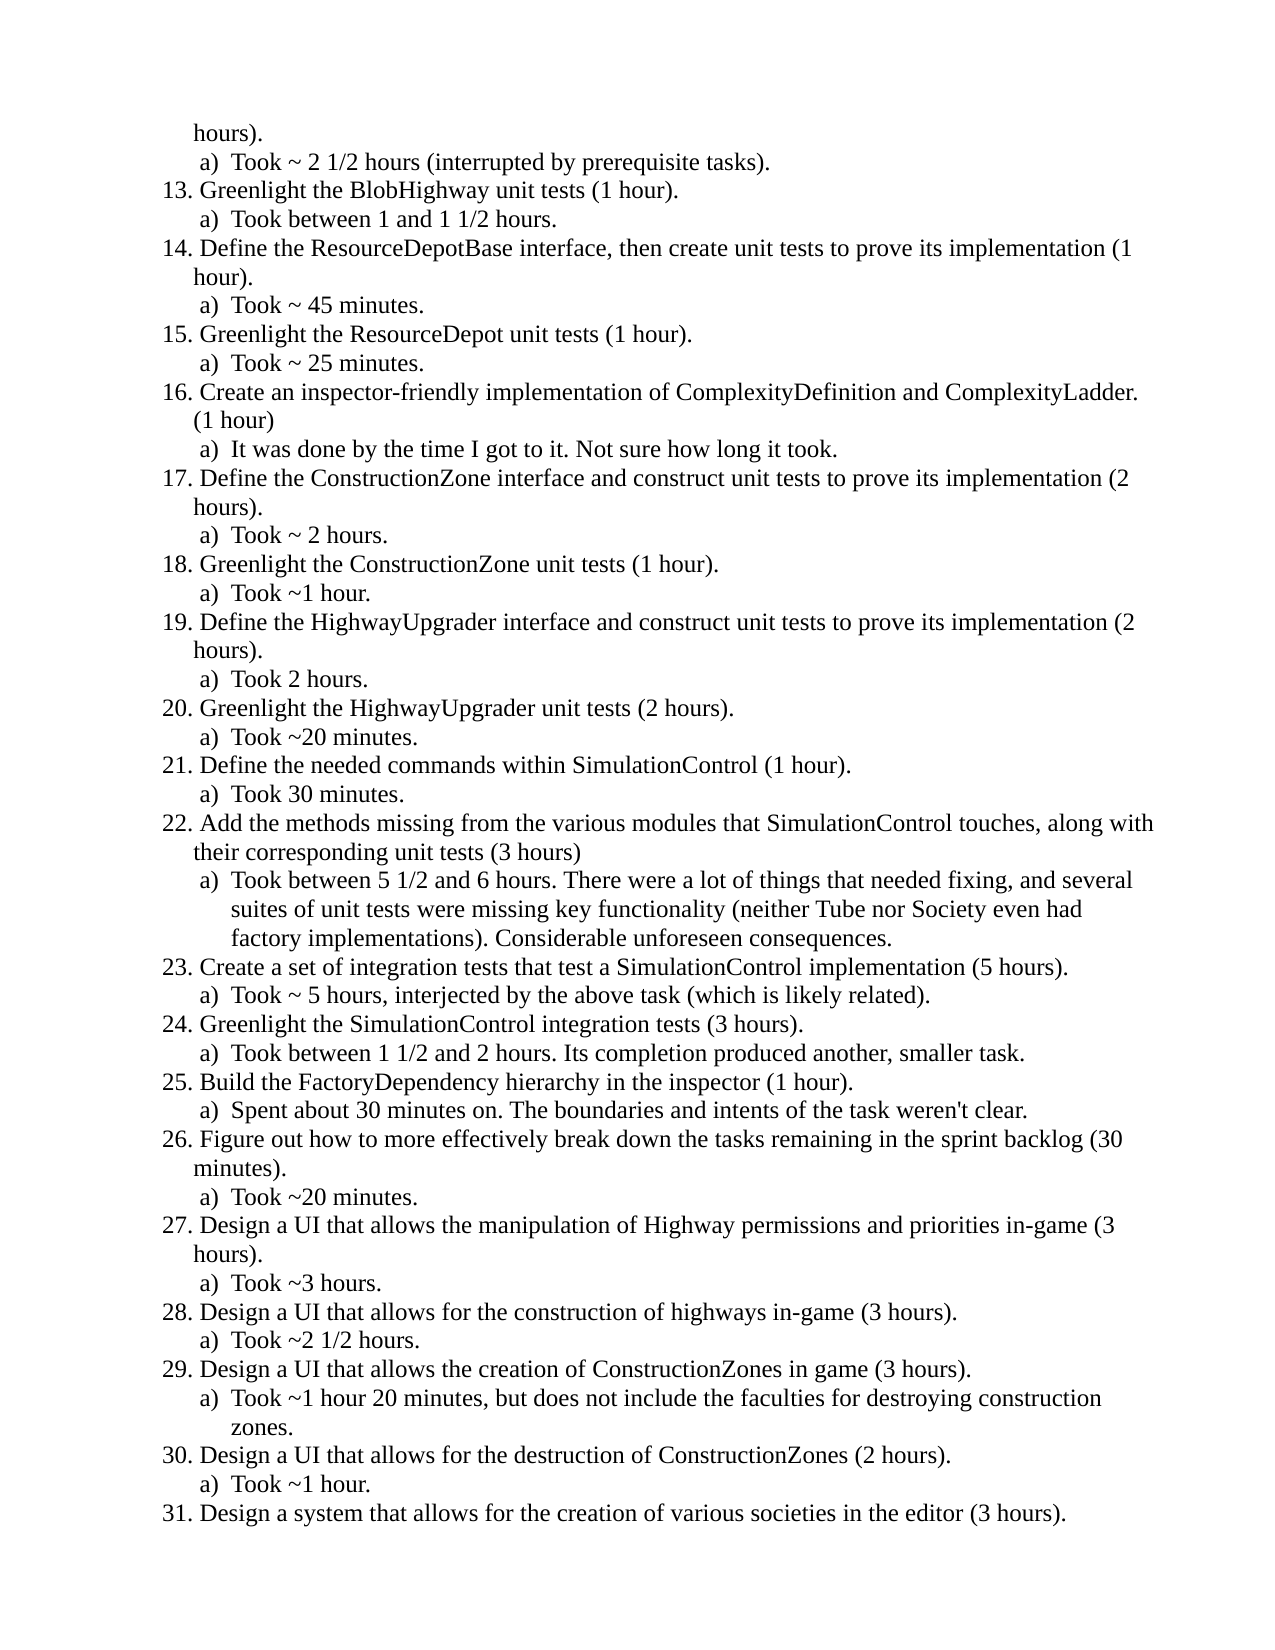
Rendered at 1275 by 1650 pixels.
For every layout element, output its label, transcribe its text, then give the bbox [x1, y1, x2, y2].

list Took ~20 minutes. [193, 722, 1157, 751]
list Took between 5 1/2 and 6 hours. There were a lot of things that needed fixing, and several suites of unit tests were missing key functionality (neither Tube nor Society even had factory implementations). Considerable unforeseen consequences. [193, 866, 1157, 952]
list Greenlight the HighwayUpgrader unit tests (2 hours). [156, 693, 1157, 722]
list Build the FactoryDependency hierarchy in the inspector (1 hour). [156, 1067, 1157, 1096]
list Figure out how to more effectively break down the tasks remaining in the sprint backlog (30 minutes). [156, 1124, 1157, 1182]
list Took ~1 hour. [193, 1469, 1157, 1498]
list Took between 1 and 1 1/2 hours. [193, 204, 1157, 233]
list Took ~1 hour 20 minutes, but does not include the faculties for destroying construction zones. [193, 1383, 1157, 1441]
list Add the methods missing from the various modules that SimulationControl touches, along with their corresponding unit tests (3 hours) [156, 808, 1157, 866]
list Greenlight the ResourceDepot unit tests (1 hour). [156, 319, 1157, 348]
list Define the HighwayUpgrader interface and construct unit tests to prove its implementation (2 hours). [156, 607, 1157, 664]
list Create a set of integration tests that test a SimulationControl implementation (5 hours). [156, 952, 1157, 981]
list Took 2 hours. [193, 664, 1157, 693]
list Spent about 30 minutes on. The boundaries and intents of the task weren't clear. [193, 1096, 1157, 1124]
list Greenlight the BlobHighway unit tests (1 hour). [156, 176, 1157, 204]
list Create an inspector-friendly implementation of ComplexityDefinition and ComplexityLadder. (1 hour) [156, 377, 1157, 434]
list Design a UI that allows the manipulation of Highway permissions and priorities in-game (3 hours). [156, 1211, 1157, 1268]
list Took ~ 2 1/2 hours (interrupted by prerequisite tasks). [193, 147, 1157, 176]
list Took between 1 1/2 and 2 hours. Its completion produced another, smaller task. [193, 1038, 1157, 1067]
list Greenlight the SimulationControl integration tests (3 hours). [156, 1009, 1157, 1038]
list Define the ResourceDepotBase interface, then create unit tests to prove its implementation (1 hour). [156, 233, 1157, 291]
list Took 30 minutes. [193, 779, 1157, 808]
list Define the needed commands within SimulationControl (1 hour). [156, 751, 1157, 779]
list Took ~ 2 hours. [193, 521, 1157, 549]
list Design a UI that allows for the destruction of ConstructionZones (2 hours). [156, 1441, 1157, 1469]
list Took ~ 5 hours, interjected by the above task (which is likely related). [193, 981, 1157, 1009]
list Took ~2 1/2 hours. [193, 1326, 1157, 1354]
list Took ~1 hour. [193, 578, 1157, 607]
list hours). [156, 118, 1157, 147]
list Design a system that allows for the creation of various societies in the editor (3 hours). [156, 1498, 1157, 1527]
list Define the ConstructionZone interface and construct unit tests to prove its implementation (2 hours). [156, 463, 1157, 521]
list Design a UI that allows the creation of ConstructionZones in game (3 hours). [156, 1354, 1157, 1383]
list Greenlight the ConstructionZone unit tests (1 hour). [156, 549, 1157, 578]
list Took ~ 45 minutes. [193, 291, 1157, 319]
list Took ~ 25 minutes. [193, 348, 1157, 377]
list Took ~3 hours. [193, 1268, 1157, 1297]
list Design a UI that allows for the construction of highways in-game (3 hours). [156, 1297, 1157, 1326]
list It was done by the time I got to it. Not sure how long it took. [193, 434, 1157, 463]
list Took ~20 minutes. [193, 1182, 1157, 1211]
